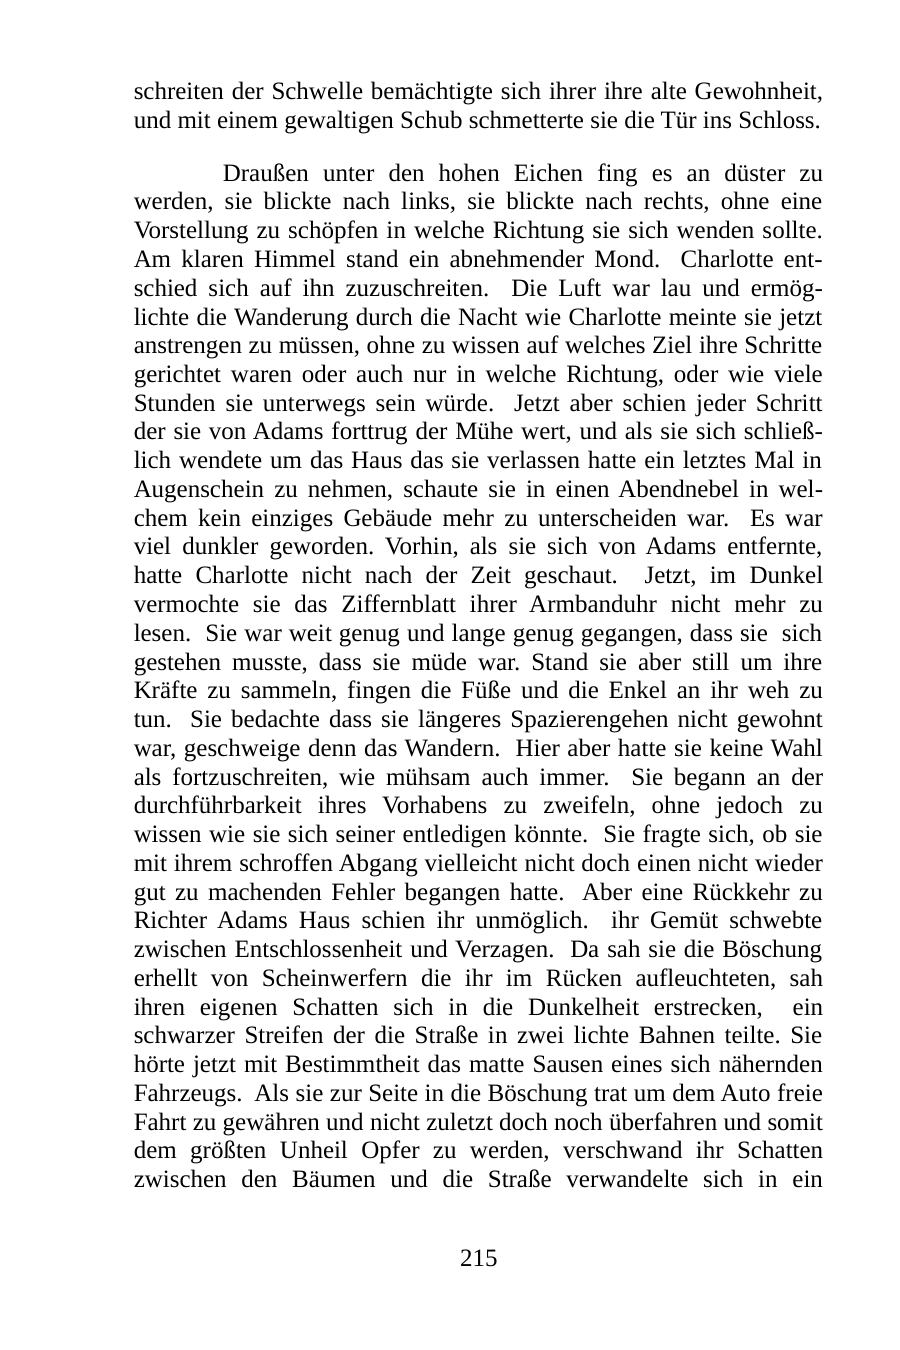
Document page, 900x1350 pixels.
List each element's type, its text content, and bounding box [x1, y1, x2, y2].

text Draußen unter den hohen Eichen fing es an düster zu werden, sie blickte nach links, sie blickte nach rechts, ohne eine Vorstellung zu schöpfen in welche Richtung sie sich wenden sollte. Am klaren Himmel stand ein abnehmender Mond. Charlotte ent-schied sich auf ihn zuzuschreiten. Die Luft war lau und ermög-lichte die Wanderung durch die Nacht wie Charlotte meinte sie jetzt anstrengen zu müssen, ohne zu wissen auf welches Ziel ihre Schritte gerichtet waren oder auch nur in welche Richtung, oder wie viele Stunden sie unterwegs sein würde. Jetzt aber schien jeder Schritt der sie von Adams forttrug der Mühe wert, und als sie sich schließ-lich wendete um das Haus das sie verlassen hatte ein letztes Mal in Augenschein zu nehmen, schaute sie in einen Abendnebel in wel-chem kein einziges Gebäude mehr zu unterscheiden war. Es war viel dunkler geworden. Vorhin, als sie sich von Adams entfernte, hatte Charlotte nicht nach der Zeit geschaut. Jetzt, im Dunkel vermochte sie das Ziffernblatt ihrer Armbanduhr nicht mehr zu lesen. Sie war weit genug und lange genug gegangen, dass sie sich gestehen musste, dass sie müde war. Stand sie aber still um ihre Kräfte zu sammeln, fingen die Füße und die Enkel an ihr weh zu tun. Sie bedachte dass sie längeres Spazierengehen nicht gewohnt war, geschweige denn das Wandern. Hier aber hatte sie keine Wahl als fortzuschreiten, wie mühsam auch immer. Sie begann an der durchführbarkeit ihres Vorhabens zu zweifeln, ohne jedoch zu wissen wie sie sich seiner entledigen könnte. Sie fragte sich, ob sie mit ihrem schroffen Abgang vielleicht nicht doch einen nicht wieder gut zu machenden Fehler begangen hatte. Aber eine Rückkehr zu Richter Adams Haus schien ihr unmöglich. ihr Gemüt schwebte zwischen Entschlossenheit und Verzagen. Da sah sie die Böschung erhellt von Scheinwerfern die ihr im Rücken aufleuchteten, sah ihren eigenen Schatten sich in die Dunkelheit erstrecken, ein schwarzer Streifen der die Straße in zwei lichte Bahnen teilte. Sie hörte jetzt mit Bestimmtheit das matte Sausen eines sich nähernden Fahrzeugs. Als sie zur Seite in die Böschung trat um dem Auto freie Fahrt zu gewähren und nicht zuletzt doch noch überfahren und somit dem größten Unheil Opfer zu werden, verschwand ihr Schatten zwischen den Bäumen und die Straße verwandelte sich in ein [133, 158, 823, 1193]
text schreiten der Schwelle bemächtigte sich ihrer ihre alte Gewohnheit, und mit einem gewaltigen Schub schmetterte sie die Tür ins Schloss. [133, 76, 823, 134]
